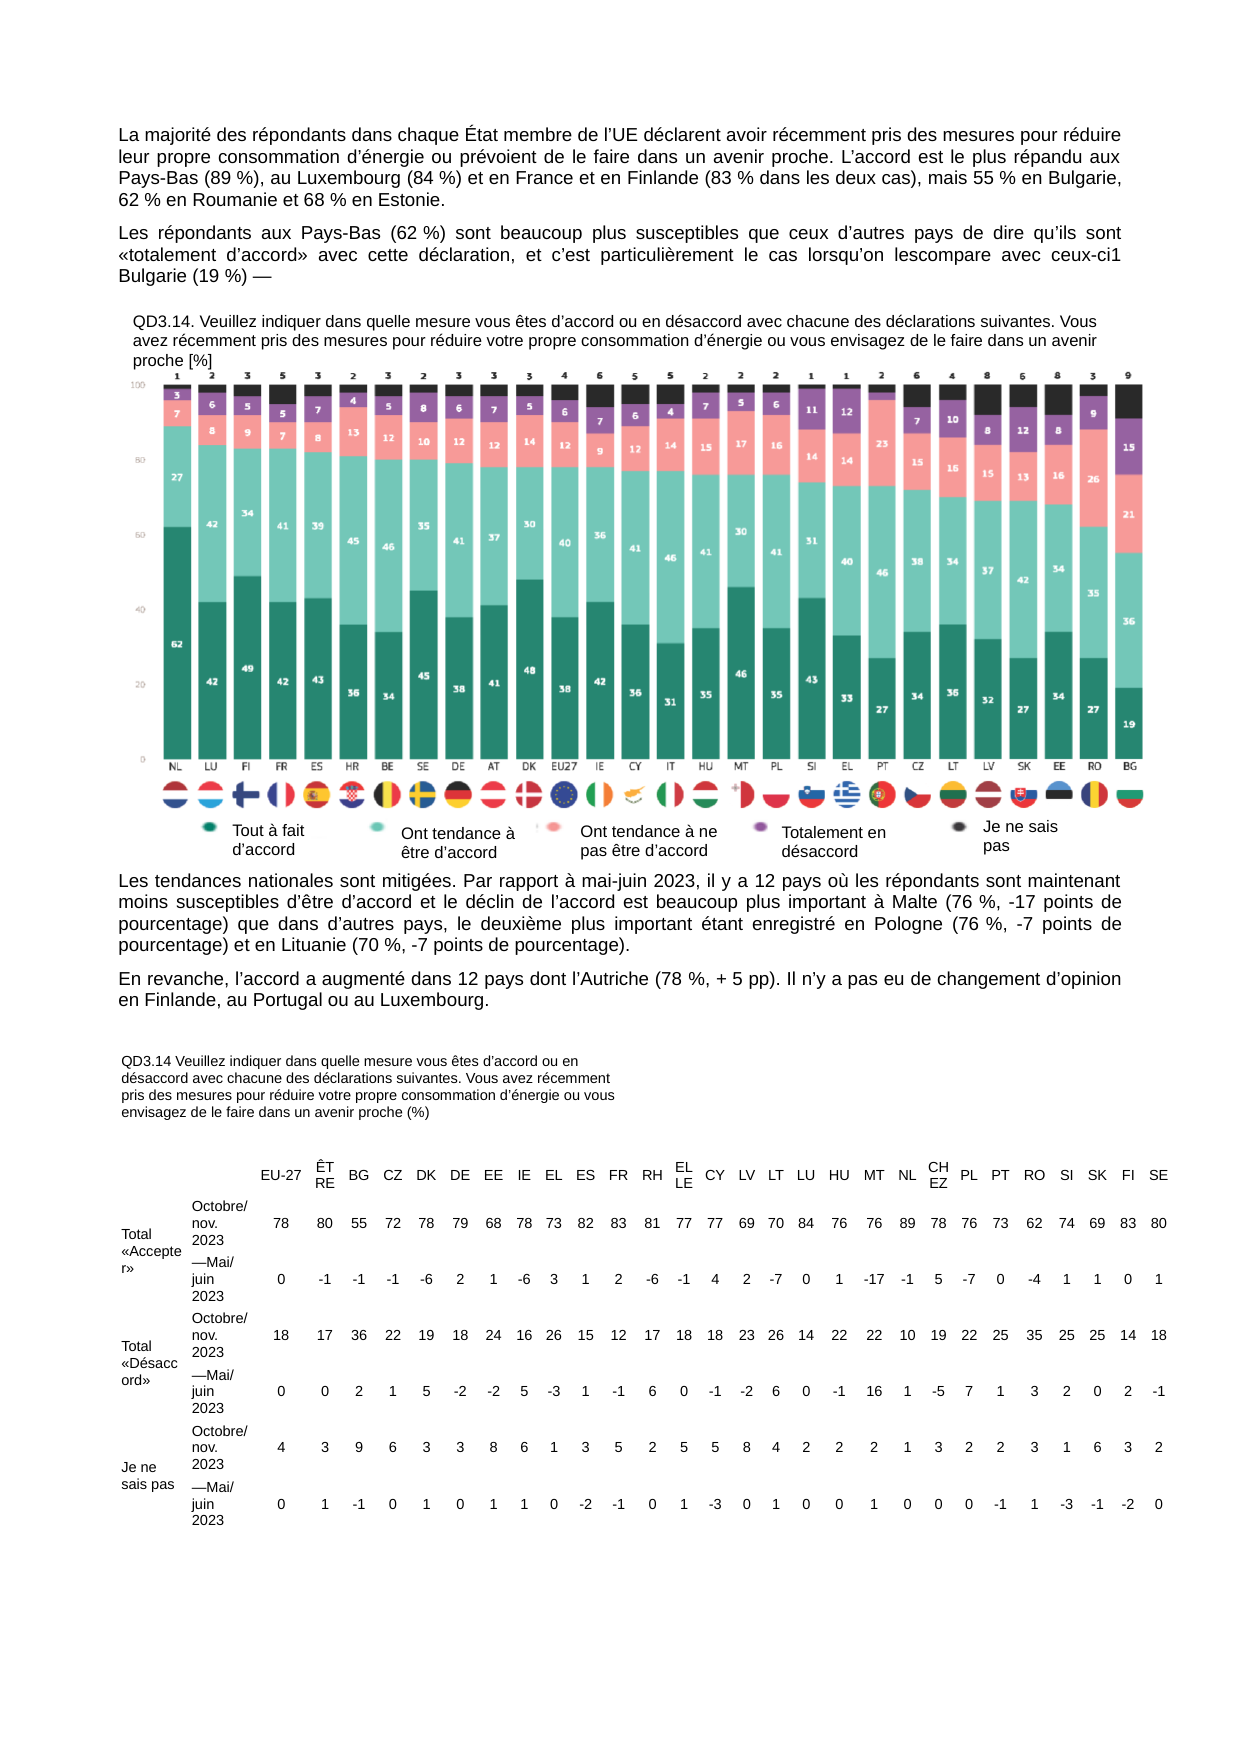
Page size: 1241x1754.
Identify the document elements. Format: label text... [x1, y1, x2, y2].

table_header [1016, 1050, 1052, 1123]
table_cell [954, 1123, 984, 1156]
table_cell [1114, 1123, 1142, 1156]
table_cell 25 [1081, 1307, 1114, 1363]
table_cell 0 [892, 1476, 923, 1532]
table_cell 18 [254, 1307, 308, 1363]
table_cell Octobre/nov. 2023 [189, 1195, 254, 1251]
table_cell 5 [670, 1420, 698, 1476]
table_cell 0 [376, 1476, 409, 1532]
text En revanche, l’accord a augmenté dans 12 pays dont l’Autriche (78 %, + 5 pp). Il n’y a pas eu de changement d’opinion en Finlande, au Portugal ou au Luxembourg. [118, 968, 1122, 1011]
table_header [856, 1050, 892, 1123]
table_cell EE [477, 1156, 510, 1195]
table_cell 68 [477, 1195, 510, 1251]
table_cell -2 [569, 1476, 602, 1532]
table_cell —Mai/juin 2023 [189, 1476, 254, 1532]
table_cell 0 [1142, 1476, 1175, 1532]
table_cell 14 [1114, 1307, 1142, 1363]
table_cell 1 [1081, 1251, 1114, 1307]
table_cell 1 [308, 1476, 341, 1532]
table_header [1081, 1050, 1114, 1123]
table_cell -5 [923, 1363, 954, 1419]
table_header [954, 1050, 984, 1123]
table_cell 83 [1114, 1195, 1142, 1251]
table_cell 2 [732, 1251, 761, 1307]
table_cell 77 [670, 1195, 698, 1251]
table_cell ÊTRE [308, 1156, 341, 1195]
table_cell 1 [376, 1363, 409, 1419]
table_cell 80 [1142, 1195, 1175, 1251]
table_cell MT [856, 1156, 892, 1195]
table_cell -6 [510, 1251, 538, 1307]
table_cell 0 [822, 1476, 856, 1532]
table_header [732, 1050, 761, 1123]
table_cell [1142, 1123, 1175, 1156]
table_cell 1 [761, 1476, 790, 1532]
table_cell 5 [923, 1251, 954, 1307]
table_cell [790, 1123, 822, 1156]
table_cell 0 [443, 1476, 477, 1532]
table_cell 0 [790, 1251, 822, 1307]
table_cell [635, 1123, 669, 1156]
table_cell -2 [732, 1363, 761, 1419]
table_cell 10 [892, 1307, 923, 1363]
table_cell 0 [254, 1363, 308, 1419]
table_cell 1 [569, 1251, 602, 1307]
text Les tendances nationales sont mitigées. Par rapport à mai-juin 2023, il y a 12 pays où les répondants sont maintenant moins susceptibles d’être d’accord et le déclin de l’accord est beaucoup plus important à Malte (76 %, -17 points de pourcentage) que dans d’autres pays, le deuxième plus important étant enregistré en Pologne (76 %, -7 points de pourcentage) et en Lituanie (70 %, -7 points de pourcentage). [118, 299, 1122, 956]
table_cell 17 [635, 1307, 669, 1363]
table_cell -3 [698, 1476, 732, 1532]
table_cell [409, 1123, 443, 1156]
table_cell 78 [510, 1195, 538, 1251]
table_cell 70 [761, 1195, 790, 1251]
table_cell ELLE [670, 1156, 698, 1195]
table_cell FR [602, 1156, 635, 1195]
table_cell 1 [510, 1476, 538, 1532]
table_cell —Mai/juin 2023 [189, 1363, 254, 1419]
table_cell 17 [308, 1307, 341, 1363]
table_cell -1 [1081, 1476, 1114, 1532]
table_header [1142, 1050, 1175, 1123]
table_cell 22 [954, 1307, 984, 1363]
table_cell 22 [822, 1307, 856, 1363]
table_cell 36 [341, 1307, 376, 1363]
table_cell -2 [443, 1363, 477, 1419]
table_cell 24 [477, 1307, 510, 1363]
table_cell [1053, 1123, 1081, 1156]
table_header [1053, 1050, 1081, 1123]
table_cell BG [341, 1156, 376, 1195]
table_cell 2 [1142, 1420, 1175, 1476]
table_cell [308, 1123, 341, 1156]
table_cell PL [954, 1156, 984, 1195]
table_cell [698, 1123, 732, 1156]
table_cell -1 [698, 1363, 732, 1419]
table_cell 4 [698, 1251, 732, 1307]
table_cell 0 [790, 1363, 822, 1419]
table_cell 80 [308, 1195, 341, 1251]
table_cell 69 [1081, 1195, 1114, 1251]
table_cell Je ne sais pas [118, 1420, 189, 1532]
table_cell 6 [1081, 1420, 1114, 1476]
table_cell 7 [954, 1363, 984, 1419]
table_cell [376, 1123, 409, 1156]
table_cell 8 [732, 1420, 761, 1476]
table_cell [341, 1123, 376, 1156]
table_cell 2 [822, 1420, 856, 1476]
table_cell 3 [538, 1251, 569, 1307]
table_cell 18 [1142, 1307, 1175, 1363]
table_cell 69 [732, 1195, 761, 1251]
table_cell 73 [538, 1195, 569, 1251]
table_cell NL [892, 1156, 923, 1195]
table_cell LU [790, 1156, 822, 1195]
table_header [761, 1050, 790, 1123]
table_cell 1 [1053, 1251, 1081, 1307]
table_cell 26 [761, 1307, 790, 1363]
table_cell EU-27 [254, 1156, 308, 1195]
table_cell 1 [1142, 1251, 1175, 1307]
table_cell [670, 1123, 698, 1156]
table_cell -4 [1016, 1251, 1052, 1307]
table_cell 0 [308, 1363, 341, 1419]
table_cell 5 [698, 1420, 732, 1476]
table_cell 1 [670, 1476, 698, 1532]
table_cell -7 [761, 1251, 790, 1307]
table_cell Octobre/nov. 2023 [189, 1420, 254, 1476]
table_cell [189, 1123, 254, 1156]
table_cell 72 [376, 1195, 409, 1251]
table_cell Total «Désaccord» [118, 1307, 189, 1419]
table_cell 19 [409, 1307, 443, 1363]
table_cell 0 [254, 1476, 308, 1532]
table_cell 19 [923, 1307, 954, 1363]
table_cell IE [510, 1156, 538, 1195]
table_cell HU [822, 1156, 856, 1195]
table_cell 82 [569, 1195, 602, 1251]
table_cell 5 [409, 1363, 443, 1419]
table_cell 77 [698, 1195, 732, 1251]
table_cell RH [635, 1156, 669, 1195]
table_cell 25 [984, 1307, 1016, 1363]
table_cell ES [569, 1156, 602, 1195]
table_cell 0 [635, 1476, 669, 1532]
table_cell 4 [761, 1420, 790, 1476]
table_cell [538, 1123, 569, 1156]
table_cell 6 [635, 1363, 669, 1419]
table_header [892, 1050, 923, 1123]
table_cell 3 [923, 1420, 954, 1476]
table_cell 16 [510, 1307, 538, 1363]
table_cell -1 [376, 1251, 409, 1307]
table_cell 0 [984, 1251, 1016, 1307]
table_cell -2 [477, 1363, 510, 1419]
table_cell [892, 1123, 923, 1156]
table_cell -1 [984, 1476, 1016, 1532]
table_cell —Mai/juin 2023 [189, 1251, 254, 1307]
table_cell RO [1016, 1156, 1052, 1195]
table_cell -1 [1142, 1363, 1175, 1419]
table_cell [254, 1123, 308, 1156]
table_cell 3 [1016, 1420, 1052, 1476]
table_cell 2 [984, 1420, 1016, 1476]
table_cell 76 [822, 1195, 856, 1251]
table_header [635, 1050, 669, 1123]
table_header [670, 1050, 698, 1123]
table_cell Total «Accepter» [118, 1195, 189, 1307]
table_cell 5 [510, 1363, 538, 1419]
table_cell -1 [822, 1363, 856, 1419]
table_cell 1 [477, 1251, 510, 1307]
table_cell [822, 1123, 856, 1156]
table_cell 1 [1053, 1420, 1081, 1476]
table_cell 73 [984, 1195, 1016, 1251]
table_cell 6 [510, 1420, 538, 1476]
table_cell 25 [1053, 1307, 1081, 1363]
table_cell 1 [822, 1251, 856, 1307]
table_cell [443, 1123, 477, 1156]
table_cell 0 [670, 1363, 698, 1419]
table_cell 83 [602, 1195, 635, 1251]
table_cell 78 [409, 1195, 443, 1251]
table_cell 3 [409, 1420, 443, 1476]
table_cell -1 [670, 1251, 698, 1307]
table_header [1114, 1050, 1142, 1123]
table_cell Octobre/nov. 2023 [189, 1307, 254, 1363]
table_cell 6 [376, 1420, 409, 1476]
table_cell SI [1053, 1156, 1081, 1195]
table_cell [118, 1123, 189, 1156]
table_cell CZ [376, 1156, 409, 1195]
table_cell 16 [856, 1363, 892, 1419]
table_cell [984, 1123, 1016, 1156]
table_cell -1 [602, 1363, 635, 1419]
table_cell [510, 1123, 538, 1156]
table_cell 78 [254, 1195, 308, 1251]
table_cell -1 [892, 1251, 923, 1307]
table_header [923, 1050, 954, 1123]
table_cell 2 [443, 1251, 477, 1307]
table_cell 79 [443, 1195, 477, 1251]
table_cell 1 [1016, 1476, 1052, 1532]
table_cell 3 [443, 1420, 477, 1476]
table_cell 6 [761, 1363, 790, 1419]
table_header [822, 1050, 856, 1123]
text La majorité des répondants dans chaque État membre de l’UE déclarent avoir récemment pris des mesures pour réduire leur propre consommation d’énergie ou prévoient de le faire dans un avenir proche. L’accord est le plus répandu aux Pays-Bas (89 %), au Luxembourg (84 %) et en France et en Finlande (83 % dans les deux cas), mais 55 % en Bulgarie, 62 % en Roumanie et 68 % en Estonie. [118, 124, 1122, 210]
table_cell [761, 1123, 790, 1156]
table_cell 18 [670, 1307, 698, 1363]
table_cell FI [1114, 1156, 1142, 1195]
table_cell -1 [602, 1476, 635, 1532]
table_cell 14 [790, 1307, 822, 1363]
table_cell PT [984, 1156, 1016, 1195]
table_cell -1 [341, 1251, 376, 1307]
table_cell 89 [892, 1195, 923, 1251]
table_cell 1 [477, 1476, 510, 1532]
table_cell 1 [569, 1363, 602, 1419]
table_cell -3 [538, 1363, 569, 1419]
table_cell 78 [923, 1195, 954, 1251]
table_cell 81 [635, 1195, 669, 1251]
table_cell 1 [892, 1420, 923, 1476]
table_cell 18 [698, 1307, 732, 1363]
table_cell [732, 1123, 761, 1156]
table_cell SK [1081, 1156, 1114, 1195]
table_cell 0 [732, 1476, 761, 1532]
table_cell 9 [341, 1420, 376, 1476]
table_cell 0 [954, 1476, 984, 1532]
table_header [790, 1050, 822, 1123]
table_cell CY [698, 1156, 732, 1195]
table_cell 3 [569, 1420, 602, 1476]
table_cell 26 [538, 1307, 569, 1363]
table_cell 23 [732, 1307, 761, 1363]
table_cell 76 [856, 1195, 892, 1251]
table_cell SE [1142, 1156, 1175, 1195]
table_cell 0 [254, 1251, 308, 1307]
table_cell DK [409, 1156, 443, 1195]
table_cell [1016, 1123, 1052, 1156]
table_cell 0 [1114, 1251, 1142, 1307]
table_cell 18 [443, 1307, 477, 1363]
table_cell 0 [1081, 1363, 1114, 1419]
table_cell EL [538, 1156, 569, 1195]
table_header [984, 1050, 1016, 1123]
table_cell -2 [1114, 1476, 1142, 1532]
table_cell 2 [341, 1363, 376, 1419]
table_cell 0 [538, 1476, 569, 1532]
table_cell 76 [954, 1195, 984, 1251]
table_cell 74 [1053, 1195, 1081, 1251]
table_cell CHEZ [923, 1156, 954, 1195]
table_cell 3 [1016, 1363, 1052, 1419]
table_cell -6 [409, 1251, 443, 1307]
table_cell 0 [790, 1476, 822, 1532]
table_header QD3.14 Veuillez indiquer dans quelle mesure vous êtes d’accord ou en désaccord avec chacune des déclarations suivantes. Vous avez récemment pris des mesures pour réduire votre propre consommation d’énergie ou vous envisagez de le faire dans un avenir proche (%) [118, 1050, 635, 1123]
table_cell 1 [409, 1476, 443, 1532]
table_cell [856, 1123, 892, 1156]
table_cell 5 [602, 1420, 635, 1476]
table_cell 2 [602, 1251, 635, 1307]
table_cell 22 [856, 1307, 892, 1363]
table_cell 3 [308, 1420, 341, 1476]
picture [124, 365, 1152, 845]
table_cell 0 [923, 1476, 954, 1532]
table_cell LT [761, 1156, 790, 1195]
table_cell 12 [602, 1307, 635, 1363]
table_cell [569, 1123, 602, 1156]
table_cell 62 [1016, 1195, 1052, 1251]
table_cell 55 [341, 1195, 376, 1251]
table_cell 2 [1114, 1363, 1142, 1419]
table_cell 8 [477, 1420, 510, 1476]
table_header [698, 1050, 732, 1123]
table_cell 1 [892, 1363, 923, 1419]
table_cell 2 [856, 1420, 892, 1476]
table_cell LV [732, 1156, 761, 1195]
table_cell 84 [790, 1195, 822, 1251]
table_cell [477, 1123, 510, 1156]
table_cell 1 [984, 1363, 1016, 1419]
table_cell 2 [635, 1420, 669, 1476]
table_cell 2 [954, 1420, 984, 1476]
table_cell [602, 1123, 635, 1156]
text Les répondants aux Pays-Bas (62 %) sont beaucoup plus susceptibles que ceux d’autres pays de dire qu’ils sont «totalement d’accord» avec cette déclaration, et c’est particulièrement le cas lorsqu’on lescompare avec ceux-ci1 Bulgarie (19 %) — [118, 222, 1122, 287]
table_cell -1 [341, 1476, 376, 1532]
table_cell -6 [635, 1251, 669, 1307]
table_cell [189, 1156, 254, 1195]
table_cell DE [443, 1156, 477, 1195]
table_cell 35 [1016, 1307, 1052, 1363]
table_cell -7 [954, 1251, 984, 1307]
table_cell 22 [376, 1307, 409, 1363]
table_cell 4 [254, 1420, 308, 1476]
table_cell 2 [790, 1420, 822, 1476]
table_cell 3 [1114, 1420, 1142, 1476]
table_cell 15 [569, 1307, 602, 1363]
table_cell 2 [1053, 1363, 1081, 1419]
table_cell 1 [538, 1420, 569, 1476]
table_cell [1081, 1123, 1114, 1156]
table_cell -17 [856, 1251, 892, 1307]
table_cell 1 [856, 1476, 892, 1532]
table_cell [118, 1156, 189, 1195]
table_cell [923, 1123, 954, 1156]
table_cell -1 [308, 1251, 341, 1307]
table_cell -3 [1053, 1476, 1081, 1532]
